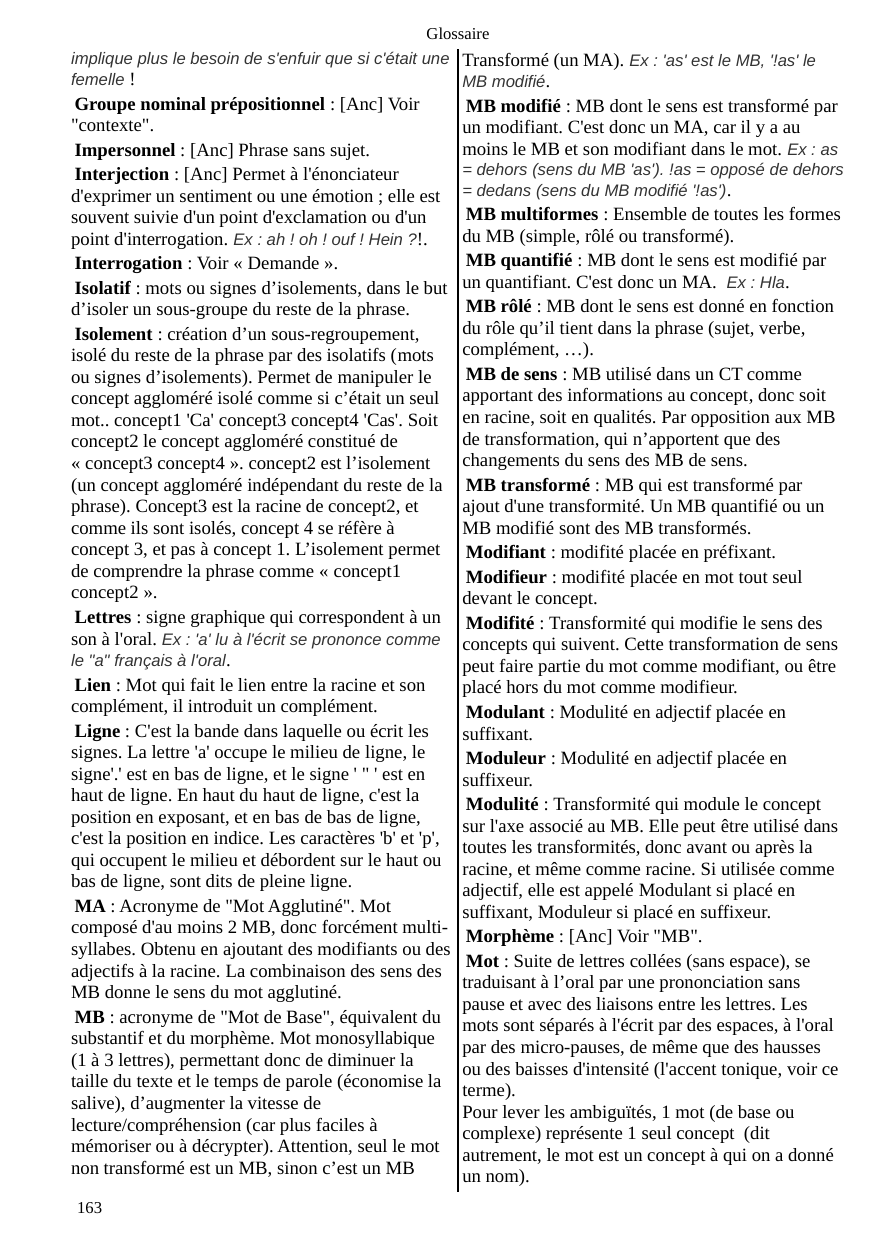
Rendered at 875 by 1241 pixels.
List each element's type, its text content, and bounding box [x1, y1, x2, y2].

text Mot : Suite de lettres collées (sans espace), se traduisant à l’oral par une prononciation sans pause et avec des liaisons entre les lettres. Les mots sont séparés à l'écrit par des espaces, à l'oral par des micro-pauses, de même que des hausses ou des baisses d'intensité (l'accent tonique, voir ce terme). Pour lever les ambiguïtés, 1 mot (de base ou complexe) représente 1 seul concept (dit autrement, le mot est un concept à qui on a donné un nom). [462, 950, 844, 1187]
text Isolement : création d’un sous-regroupement, isolé du reste de la phrase par des isolatifs (mots ou signes d’isolements). Permet de manipuler le concept aggloméré isolé comme si c’était un seul mot.. concept1 'Ca' concept3 concept4 'Cas'. Soit concept2 le concept aggloméré constitué de « concept3 concept4 ». concept2 est l’isolement (un concept aggloméré indépendant du reste de la phrase). Concept3 est la racine de concept2, et comme ils sont isolés, concept 4 se réfère à concept 3, et pas à concept 1. L’isolement permet de comprendre la phrase comme « concept1 concept2 ». [71, 323, 453, 603]
text Groupe nominal prépositionnel : [Anc] Voir "contexte". [71, 92, 453, 136]
text Interjection : [Anc] Permet à l'énonciateur d'exprimer un sentiment ou une émotion ; elle est souvent suivie d'un point d'exclamation ou d'un point d'interrogation. Ex : ah ! oh ! ouf ! Hein ?!. [71, 163, 453, 249]
text MB multiformes : Ensemble de toutes les formes du MB (simple, rôlé ou transformé). [462, 203, 844, 246]
text Ligne : C'est la bande dans laquelle ou écrit les signes. La lettre 'a' occupe le milieu de ligne, le signe'.' est en bas de ligne, et le signe ' " ' est en haut de ligne. En haut du haut de ligne, c'est la position en exposant, et en bas de bas de ligne, c'est la position en indice. Les caractères 'b' et 'p', qui occupent le milieu et débordent sur le haut ou bas de ligne, sont dits de pleine ligne. [71, 719, 453, 892]
text Impersonnel : [Anc] Phrase sans sujet. [71, 138, 453, 160]
text MB transformé : MB qui est transformé par ajout d'une transformité. Un MB quantifié ou un MB modifié sont des MB transformés. [462, 473, 844, 538]
text Isolatif : mots ou signes d’isolements, dans le but d’isoler un sous-groupe du reste de la phrase. [71, 277, 453, 320]
text MB quantifié : MB dont le sens est modifié par un quantifiant. C'est donc un MA. Ex : Hla. [462, 249, 844, 292]
text Modifieur : modifité placée en mot tout seul devant le concept. [462, 566, 844, 609]
text Transformé (un MA). Ex : 'as' est le MB, '!as' le MB modifié. [462, 49, 844, 92]
text MB de sens : MB utilisé dans un CT comme apportant des informations au concept, donc soit en racine, soit en qualités. Par opposition aux MB de transformation, qui n’apportent que des changements du sens des MB de sens. [462, 363, 844, 471]
text Lien : Mot qui fait le lien entre la racine et son complément, il introduit un complément. [71, 673, 453, 717]
text implique plus le besoin de s'enfuir que si c'était une femelle ! [71, 49, 453, 89]
text Modifité : Transformité qui modifie le sens des concepts qui suivent. Cette transformation de sens peut faire partie du mot comme modifiant, ou être placé hors du mot comme modifieur. [462, 612, 844, 698]
text Lettres : signe graphique qui correspondent à un son à l'oral. Ex : 'a' lu à l'écrit se prononce comme le "a" français à l'oral. [71, 606, 453, 671]
text MA : Acronyme de "Mot Agglutiné". Mot composé d'au moins 2 MB, donc forcément multi-syllabes. Obtenu en ajoutant des modifiants ou des adjectifs à la racine. La combinaison des sens des MB donne le sens du mot agglutiné. [71, 895, 453, 1003]
text Moduleur : Modulité en adjectif placée en suffixeur. [462, 747, 844, 790]
text MB modifié : MB dont le sens est transformé par un modifiant. C'est donc un MA, car il y a au moins le MB et son modifiant dans le mot. Ex : as = dehors (sens du MB 'as'). !as = opposé de dehors = dedans (sens du MB modifié '!as'). [462, 95, 844, 200]
text MB : acronyme de "Mot de Base", équivalent du substantif et du morphème. Mot monosyllabique (1 à 3 lettres), permettant donc de diminuer la taille du texte et le temps de parole (économise la salive), d’augmenter la vitesse de lecture/compréhension (car plus faciles à mémoriser ou à décrypter). Attention, seul le mot non transformé est un MB, sinon c’est un MB [71, 1006, 453, 1178]
text Interrogation : Voir « Demande ». [71, 252, 453, 274]
text Modulant : Modulité en adjectif placée en suffixant. [462, 701, 844, 744]
text MB rôlé : MB dont le sens est donné en fonction du rôle qu’il tient dans la phrase (sujet, verbe, complément, …). [462, 295, 844, 360]
text Modulité : Transformité qui module le concept sur l'axe associé au MB. Elle peut être utilisé dans toutes les transformités, donc avant ou après la racine, et même comme racine. Si utilisée comme adjectif, elle est appelé Modulant si placé en suffixant, Moduleur si placé en suffixeur. [462, 793, 844, 922]
text Modifiant : modifité placée en préfixant. [462, 541, 844, 563]
text Morphème : [Anc] Voir "MB". [462, 925, 844, 947]
